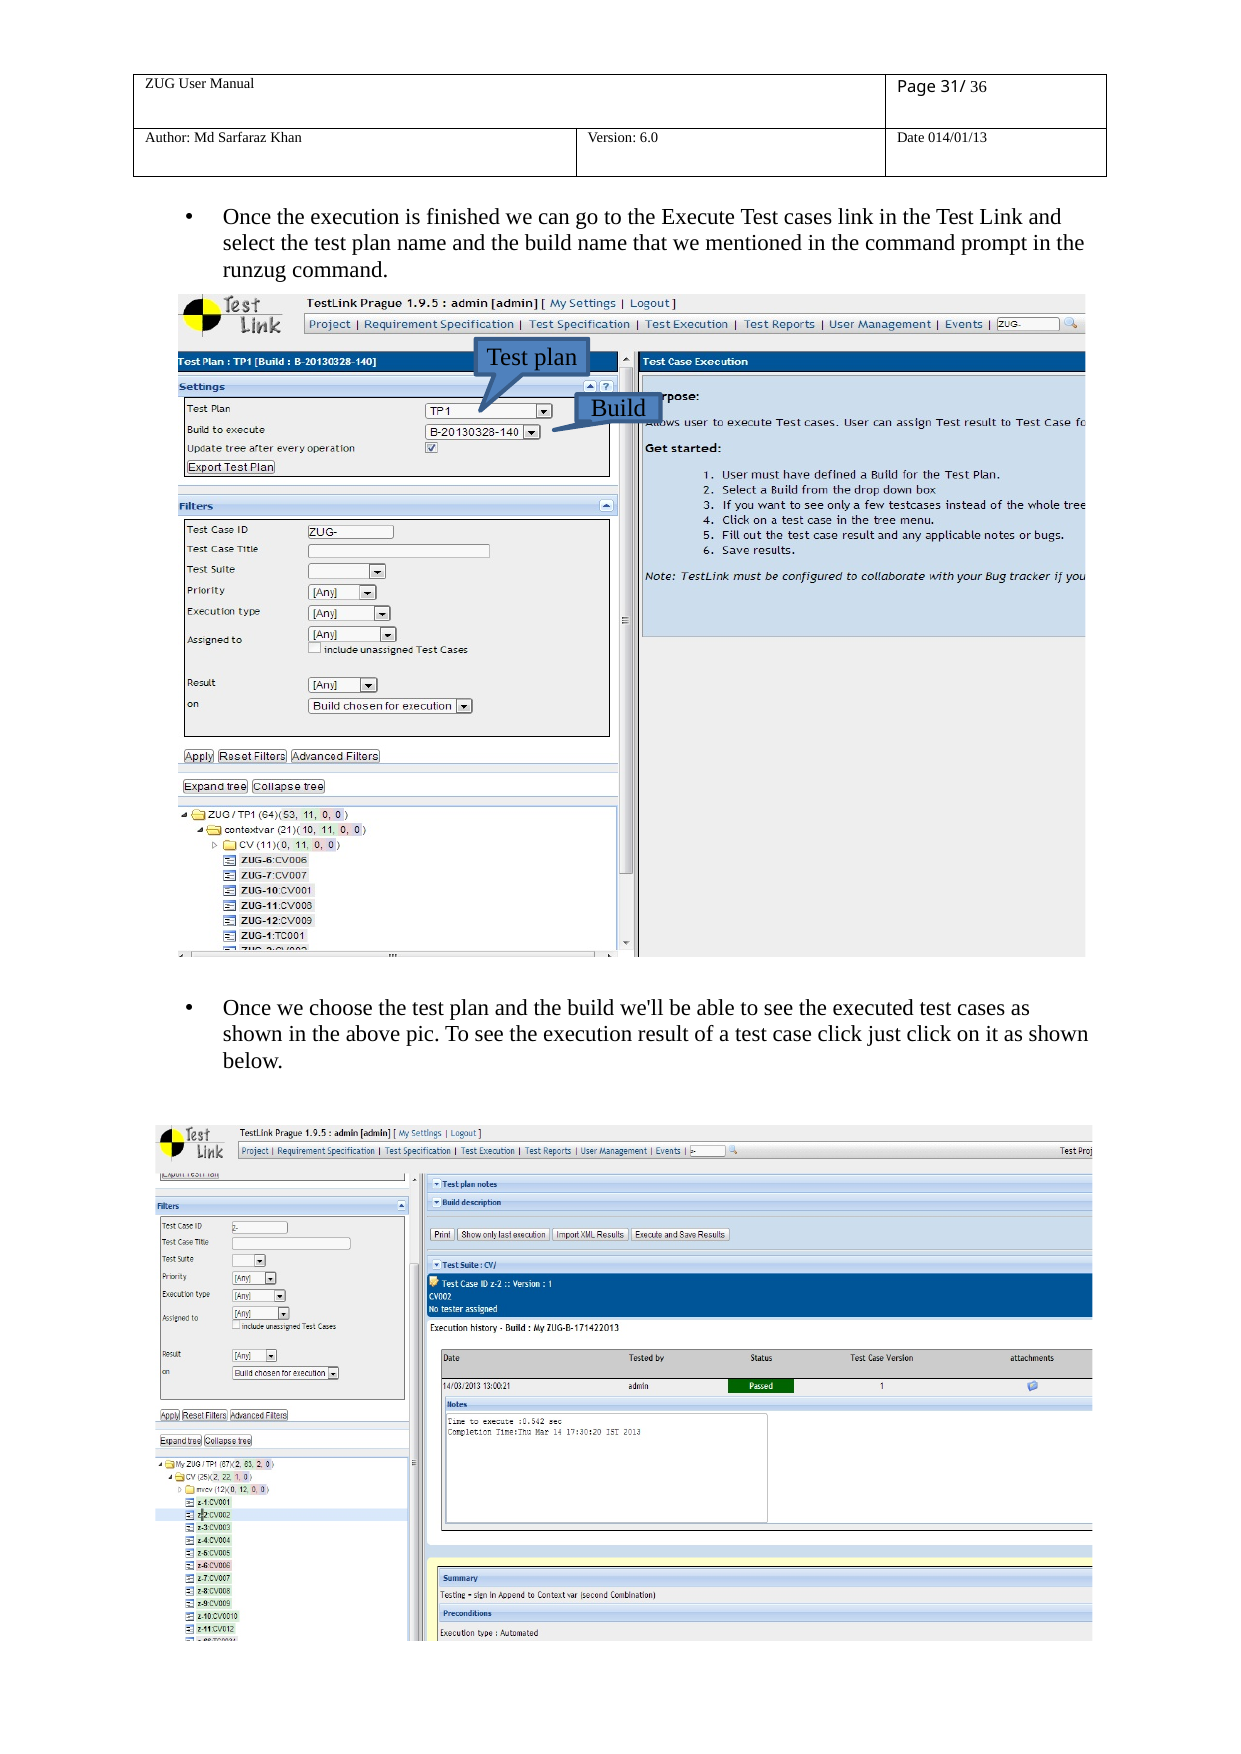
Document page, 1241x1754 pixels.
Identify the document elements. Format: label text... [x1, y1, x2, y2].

list Once the execution is finished we can go to the Execute Test cases link in the Test Link and select the test plan name and the build name that we mentioned in the command prompt in the runzug command. [185, 203, 1092, 282]
list Once we choose the test plan and the build we'll be able to see the executed test cases as shown in the above pic. To see the execution result of a test case click just click on it as shown below. [185, 994, 1092, 1073]
picture [178, 294, 1086, 957]
picture [155, 1125, 1093, 1641]
